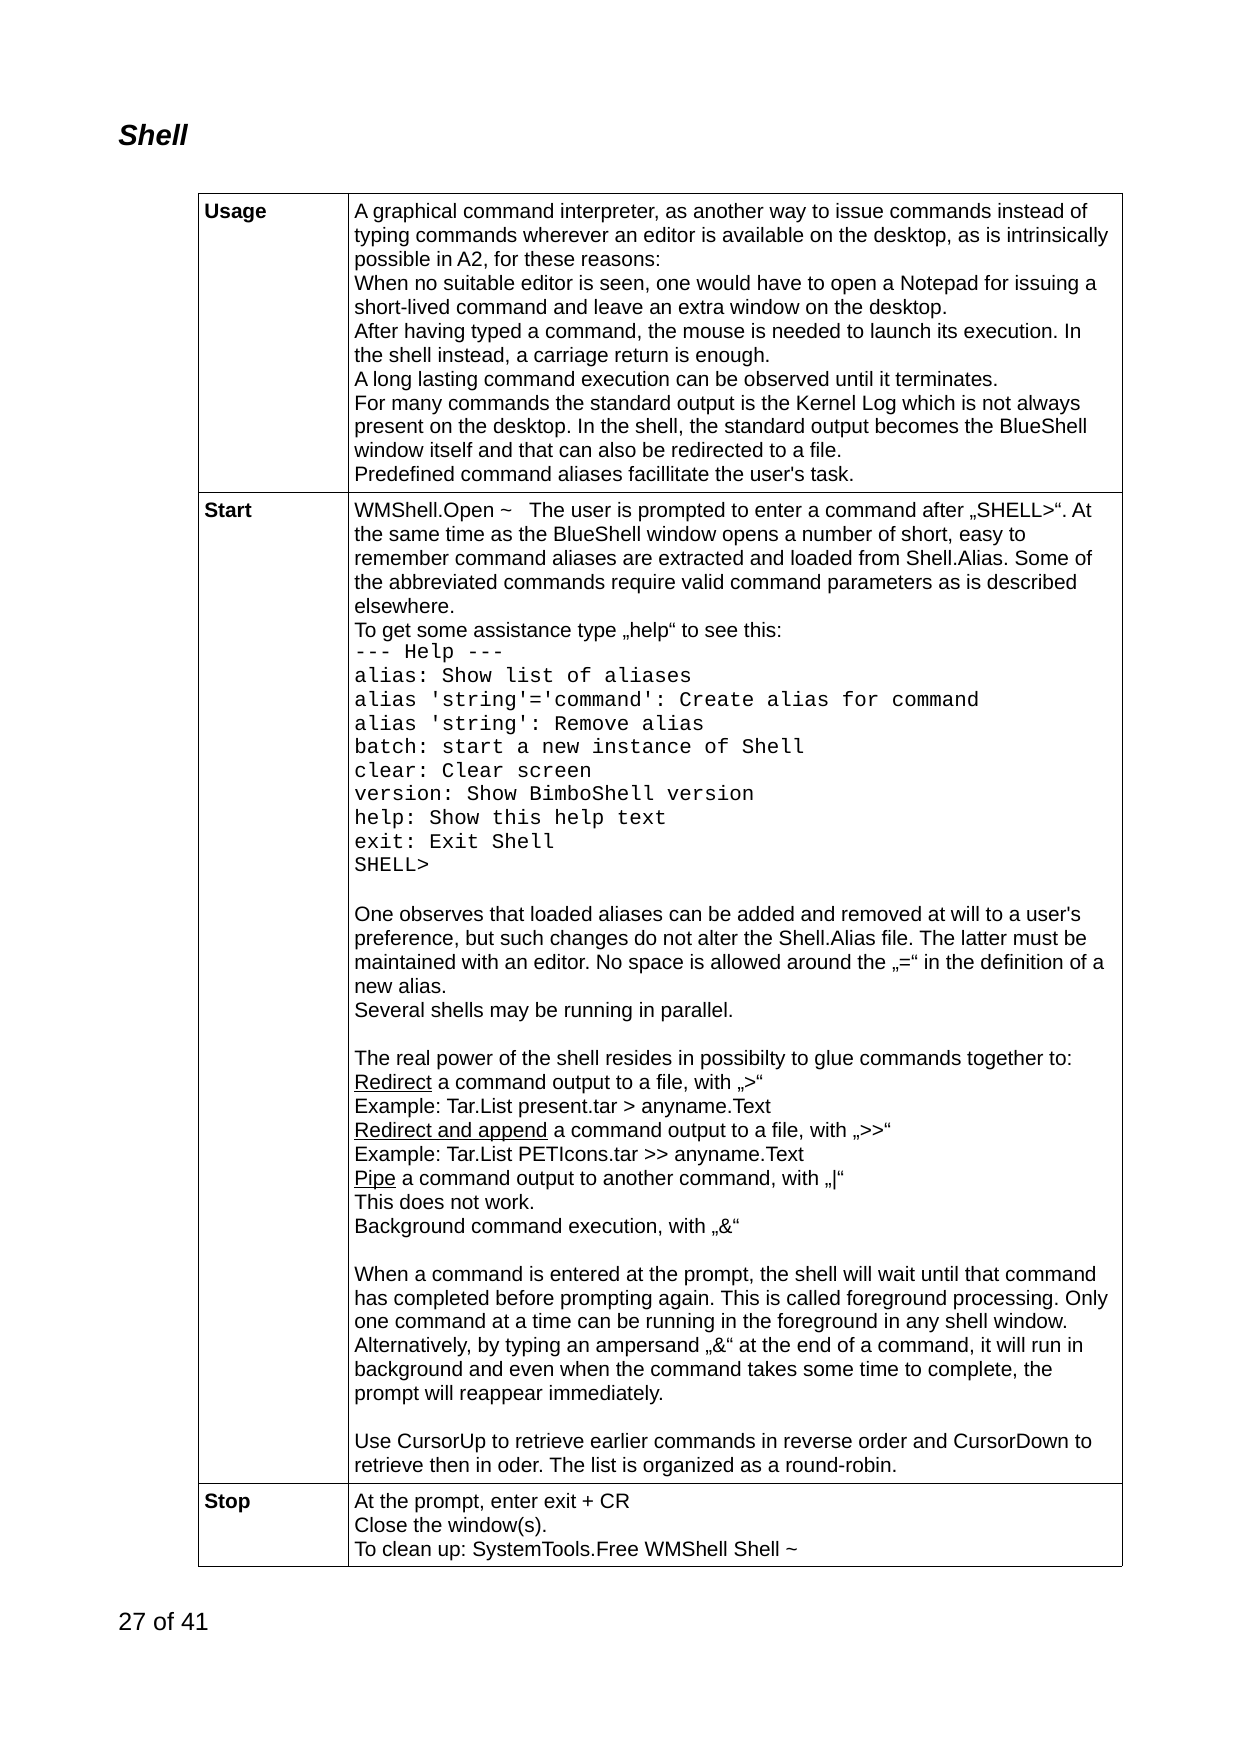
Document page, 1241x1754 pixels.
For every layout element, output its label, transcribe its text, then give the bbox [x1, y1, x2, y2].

table_cell Start [199, 493, 348, 1483]
table_cell WMShell.Open ~ The user is prompted to enter a command after „SHELL>“. At the same time as the BlueShell window opens a number of short, easy to remember command aliases are extracted and loaded from Shell.Alias. Some of the abbreviated commands require valid command parameters as is described elsewhere. To get some assistance type „help“ to see this: --- Help --- alias: Show list of aliases alias 'string'='command': Create alias for command alias 'string': Remove alias batch: start a new instance of Shell clear: Clear screen version: Show BimboShell version help: Show this help text exit: Exit Shell SHELL> One observes that loaded aliases can be added and removed at will to a user's preference, but such changes do not alter the Shell.Alias file. The latter must be maintained with an editor. No space is allowed around the „=“ in the definition of a new alias. Several shells may be running in parallel. The real power of the shell resides in possibilty to glue commands together to: Redirect a command output to a file, with „>“ Example: Tar.List present.tar > anyname.Text Redirect and append a command output to a file, with „>>“ Example: Tar.List PETIcons.tar >> anyname.Text Pipe a command output to another command, with „|“ This does not work. Background command execution, with „&“ When a command is entered at the prompt, the shell will wait until that command has completed before prompting again. This is called foreground processing. Only one command at a time can be running in the foreground in any shell window. Alternatively, by typing an ampersand „&“ at the end of a command, it will run in background and even when the command takes some time to complete, the prompt will reappear immediately. Use CursorUp to retrieve earlier commands in reverse order and CursorDown to retrieve then in oder. The list is organized as a round-robin. [349, 493, 1122, 1483]
subtitle Shell [118, 118, 1122, 152]
table_header A graphical command interpreter, as another way to issue commands instead of typing commands wherever an editor is available on the desktop, as is intrinsically possible in A2, for these reasons: When no suitable editor is seen, one would have to open a Notepad for issuing a short-lived command and leave an extra window on the desktop. After having typed a command, the mouse is needed to launch its execution. In the shell instead, a carriage return is enough. A long lasting command execution can be observed until it terminates. For many commands the standard output is the Kernel Log which is not always present on the desktop. In the shell, the standard output becomes the BlueShell window itself and that can also be redirected to a file. Predefined command aliases facillitate the user's task. [349, 194, 1122, 492]
table_cell Stop [199, 1484, 348, 1566]
table_header Usage [199, 194, 348, 492]
table_cell At the prompt, enter exit + CR Close the window(s). To clean up: SystemTools.Free WMShell Shell ~ [349, 1484, 1122, 1566]
